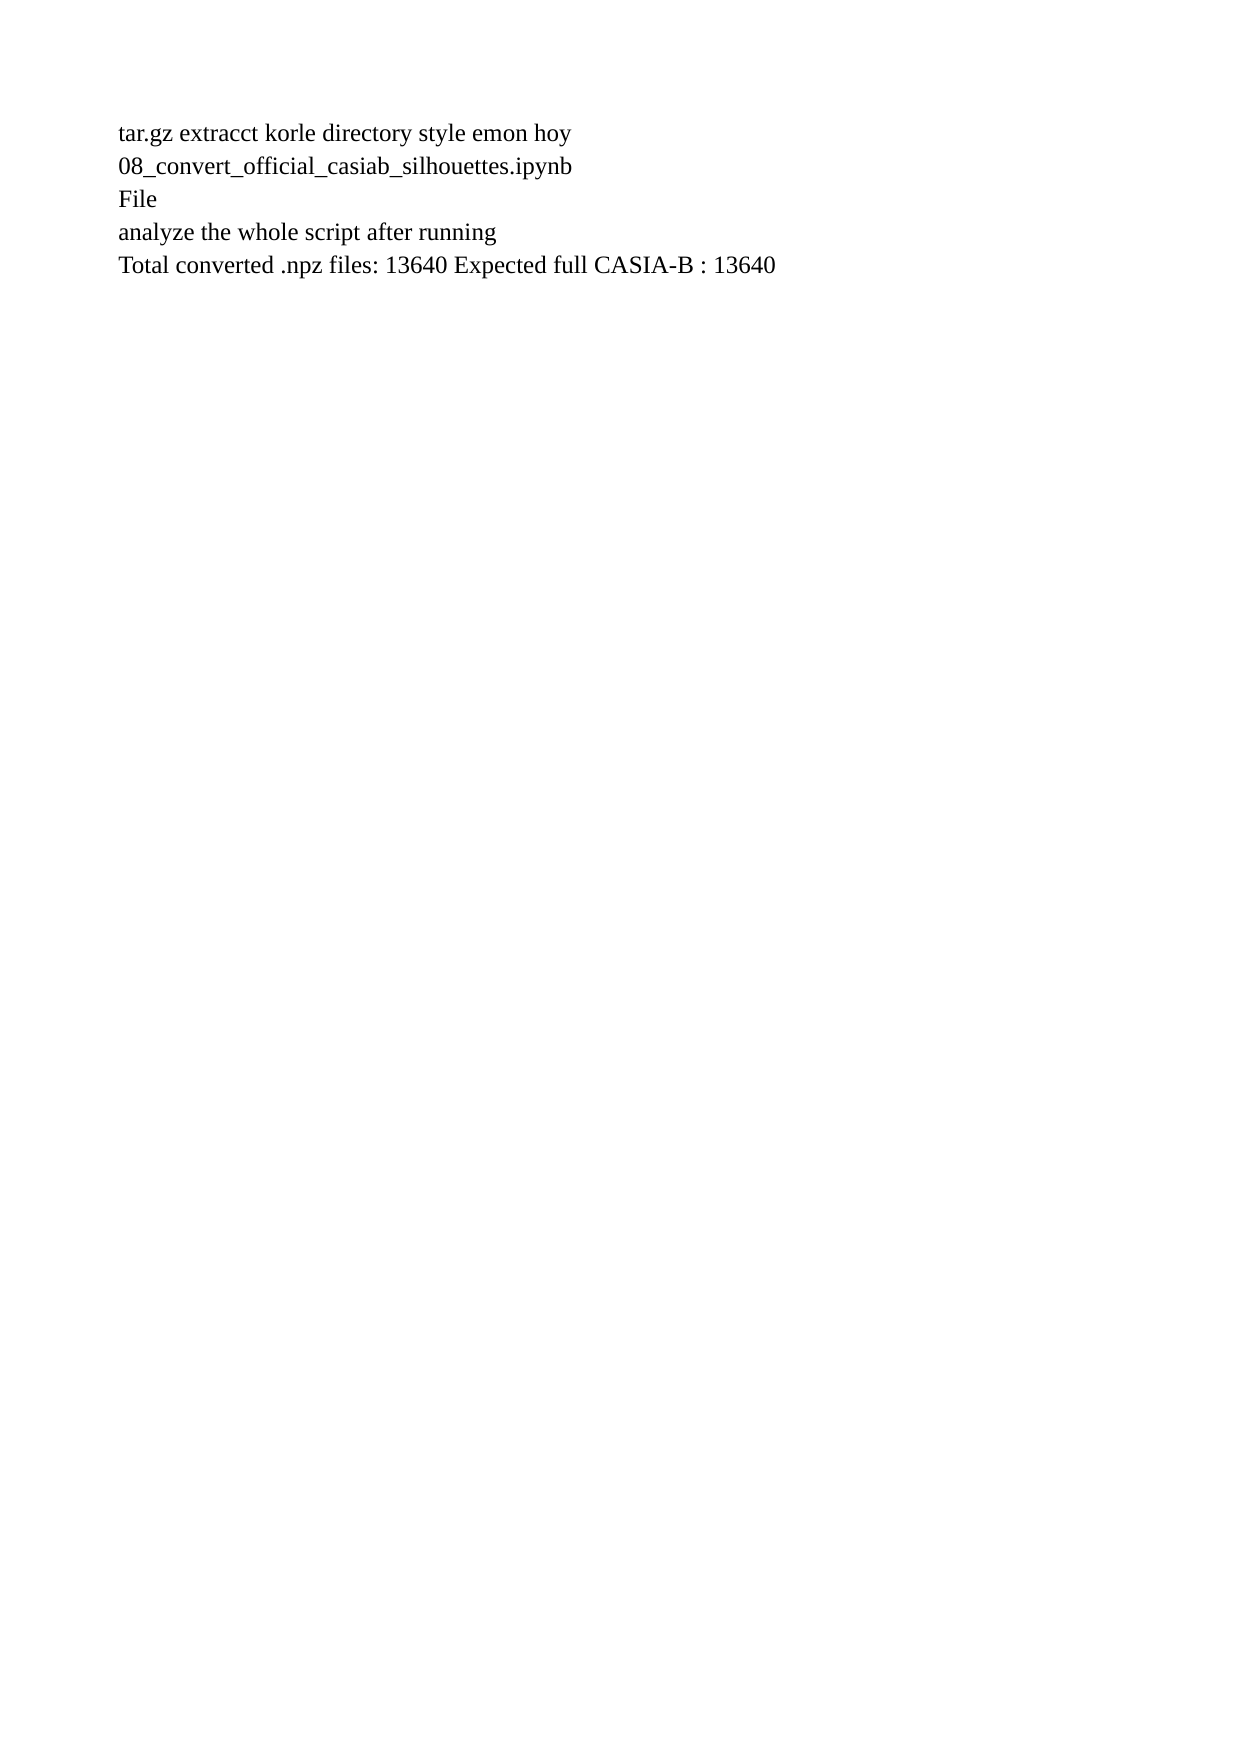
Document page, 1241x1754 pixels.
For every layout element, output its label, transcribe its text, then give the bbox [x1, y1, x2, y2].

text Total converted .npz files: 13640 Expected full CASIA-B : 13640 [118, 250, 1122, 279]
text File [118, 184, 1122, 213]
text analyze the whole script after running [118, 217, 1122, 246]
text 08_convert_official_casiab_silhouettes.ipynb [118, 151, 1122, 180]
text tar.gz extracct korle directory style emon hoy [118, 118, 1122, 147]
